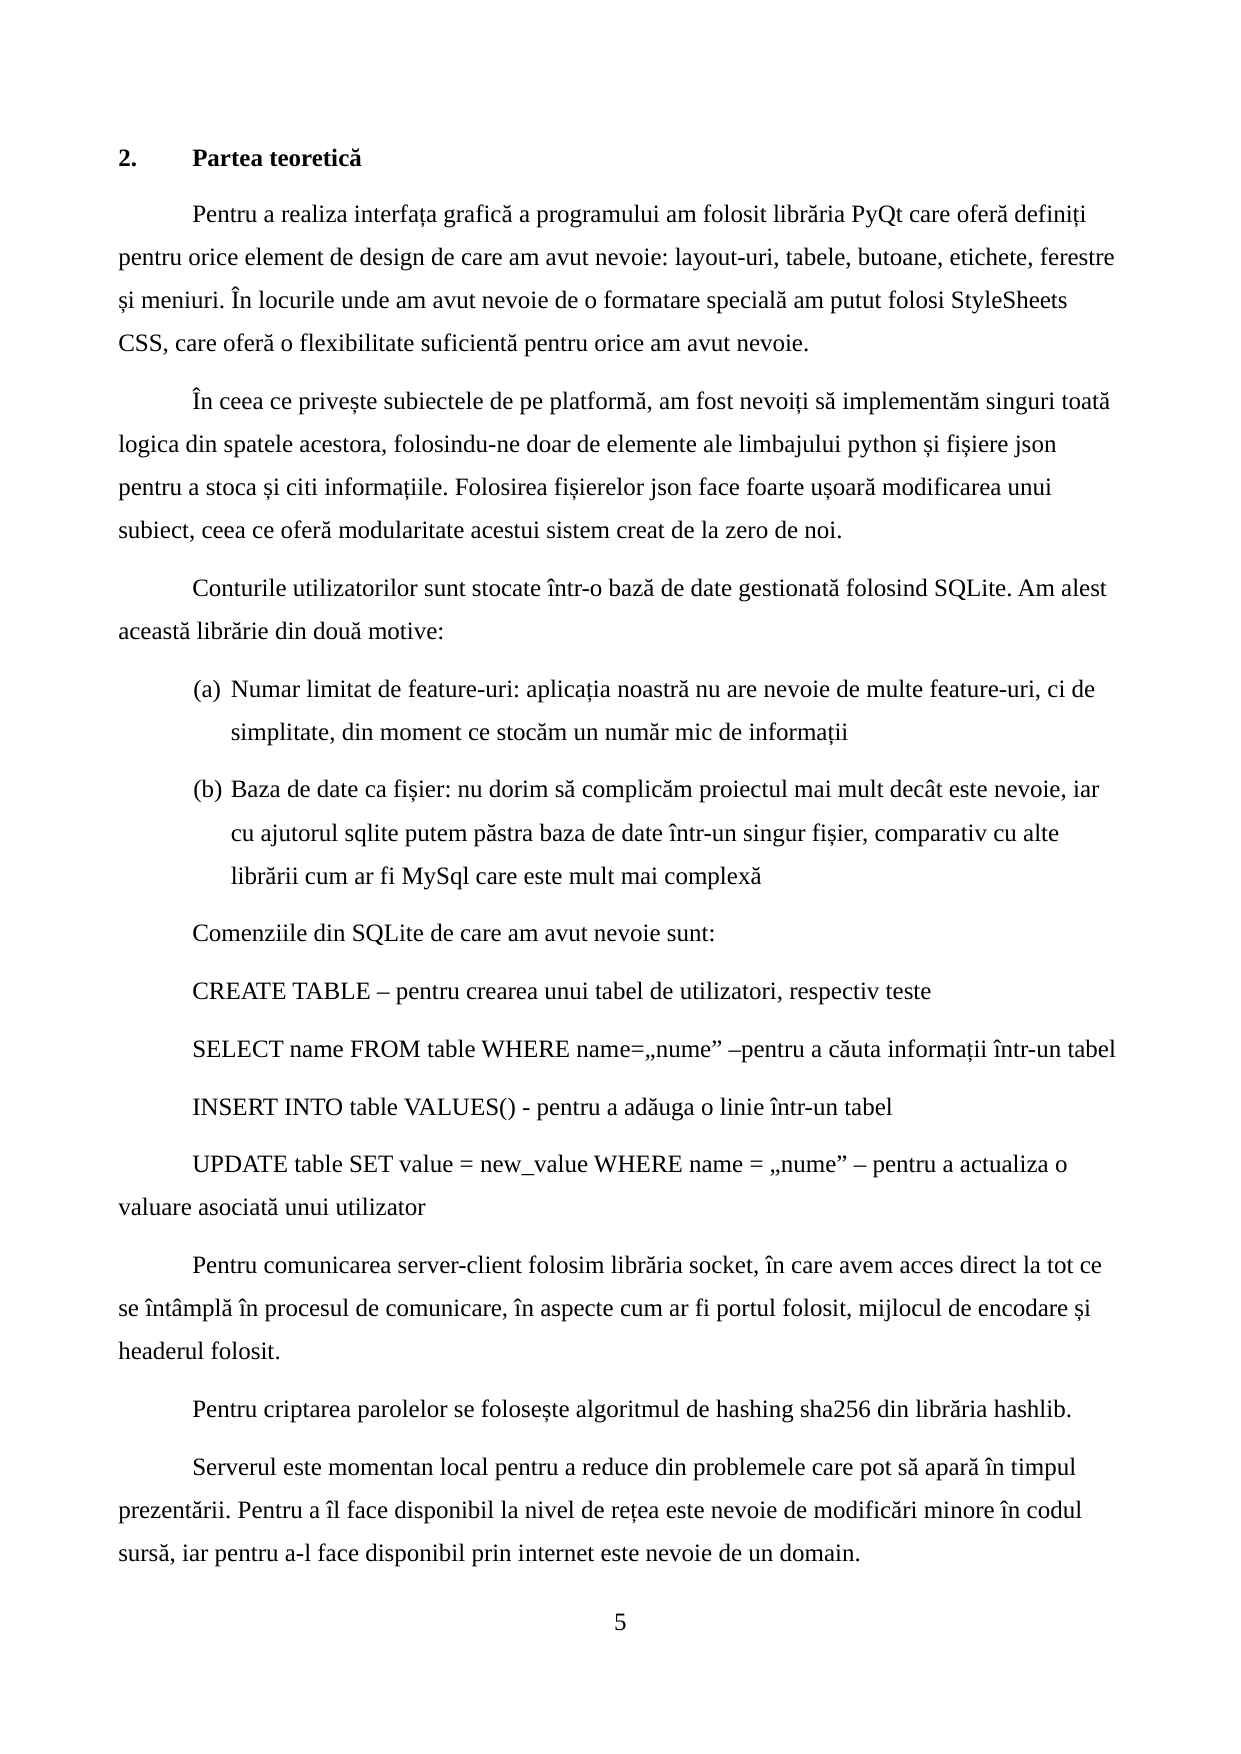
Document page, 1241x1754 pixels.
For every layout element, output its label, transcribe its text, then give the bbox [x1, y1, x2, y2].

text În ceea ce privește subiectele de pe platformă, am fost nevoiți să implementăm singuri toată logica din spatele acestora, folosindu-ne doar de elemente ale limbajului python și fișiere json pentru a stoca și citi informațiile. Folosirea fișierelor json face foarte ușoară modificarea unui subiect, ceea ce oferă modularitate acestui sistem creat de la zero de noi. [118, 386, 1122, 544]
text CREATE TABLE – pentru crearea unui tabel de utilizatori, respectiv teste [118, 976, 1122, 1005]
text Pentru a realiza interfața grafică a programului am folosit librăria PyQt care oferă definiți pentru orice element de design de care am avut nevoie: layout-uri, tabele, butoane, etichete, ferestre și meniuri. În locurile unde am avut nevoie de o formatare specială am putut folosi StyleSheets CSS, care oferă o flexibilitate suficientă pentru orice am avut nevoie. [118, 199, 1122, 357]
text Conturile utilizatorilor sunt stocate într-o bază de date gestionată folosind SQLite. Am alest această librărie din două motive: [118, 573, 1122, 645]
list Baza de date ca fișier: nu dorim să complicăm proiectul mai mult decât este nevoie, iar cu ajutorul sqlite putem păstra baza de date într-un singur fișier, comparativ cu alte librării cum ar fi MySql care este mult mai complexă [193, 774, 1122, 889]
text INSERT INTO table VALUES() - pentru a adăuga o linie într-un tabel [118, 1092, 1122, 1120]
text Comenziile din SQLite de care am avut nevoie sunt: [118, 918, 1122, 947]
subtitle Partea teoretică [118, 143, 1122, 172]
text Serverul este momentan local pentru a reduce din problemele care pot să apară în timpul prezentării. Pentru a îl face disponibil la nivel de rețea este nevoie de modificări minore în codul sursă, iar pentru a-l face disponibil prin internet este nevoie de un domain. [118, 1452, 1122, 1567]
list Numar limitat de feature-uri: aplicația noastră nu are nevoie de multe feature-uri, ci de simplitate, din moment ce stocăm un număr mic de informații [193, 674, 1122, 746]
text SELECT name FROM table WHERE name=„nume” –pentru a căuta informații într-un tabel [118, 1034, 1122, 1063]
text UPDATE table SET value = new_value WHERE name = „nume” – pentru a actualiza o valuare asociată unui utilizator [118, 1149, 1122, 1221]
text Pentru criptarea parolelor se folosește algoritmul de hashing sha256 din librăria hashlib. [118, 1394, 1122, 1423]
text Pentru comunicarea server-client folosim librăria socket, în care avem acces direct la tot ce se întâmplă în procesul de comunicare, în aspecte cum ar fi portul folosit, mijlocul de encodare și headerul folosit. [118, 1250, 1122, 1365]
